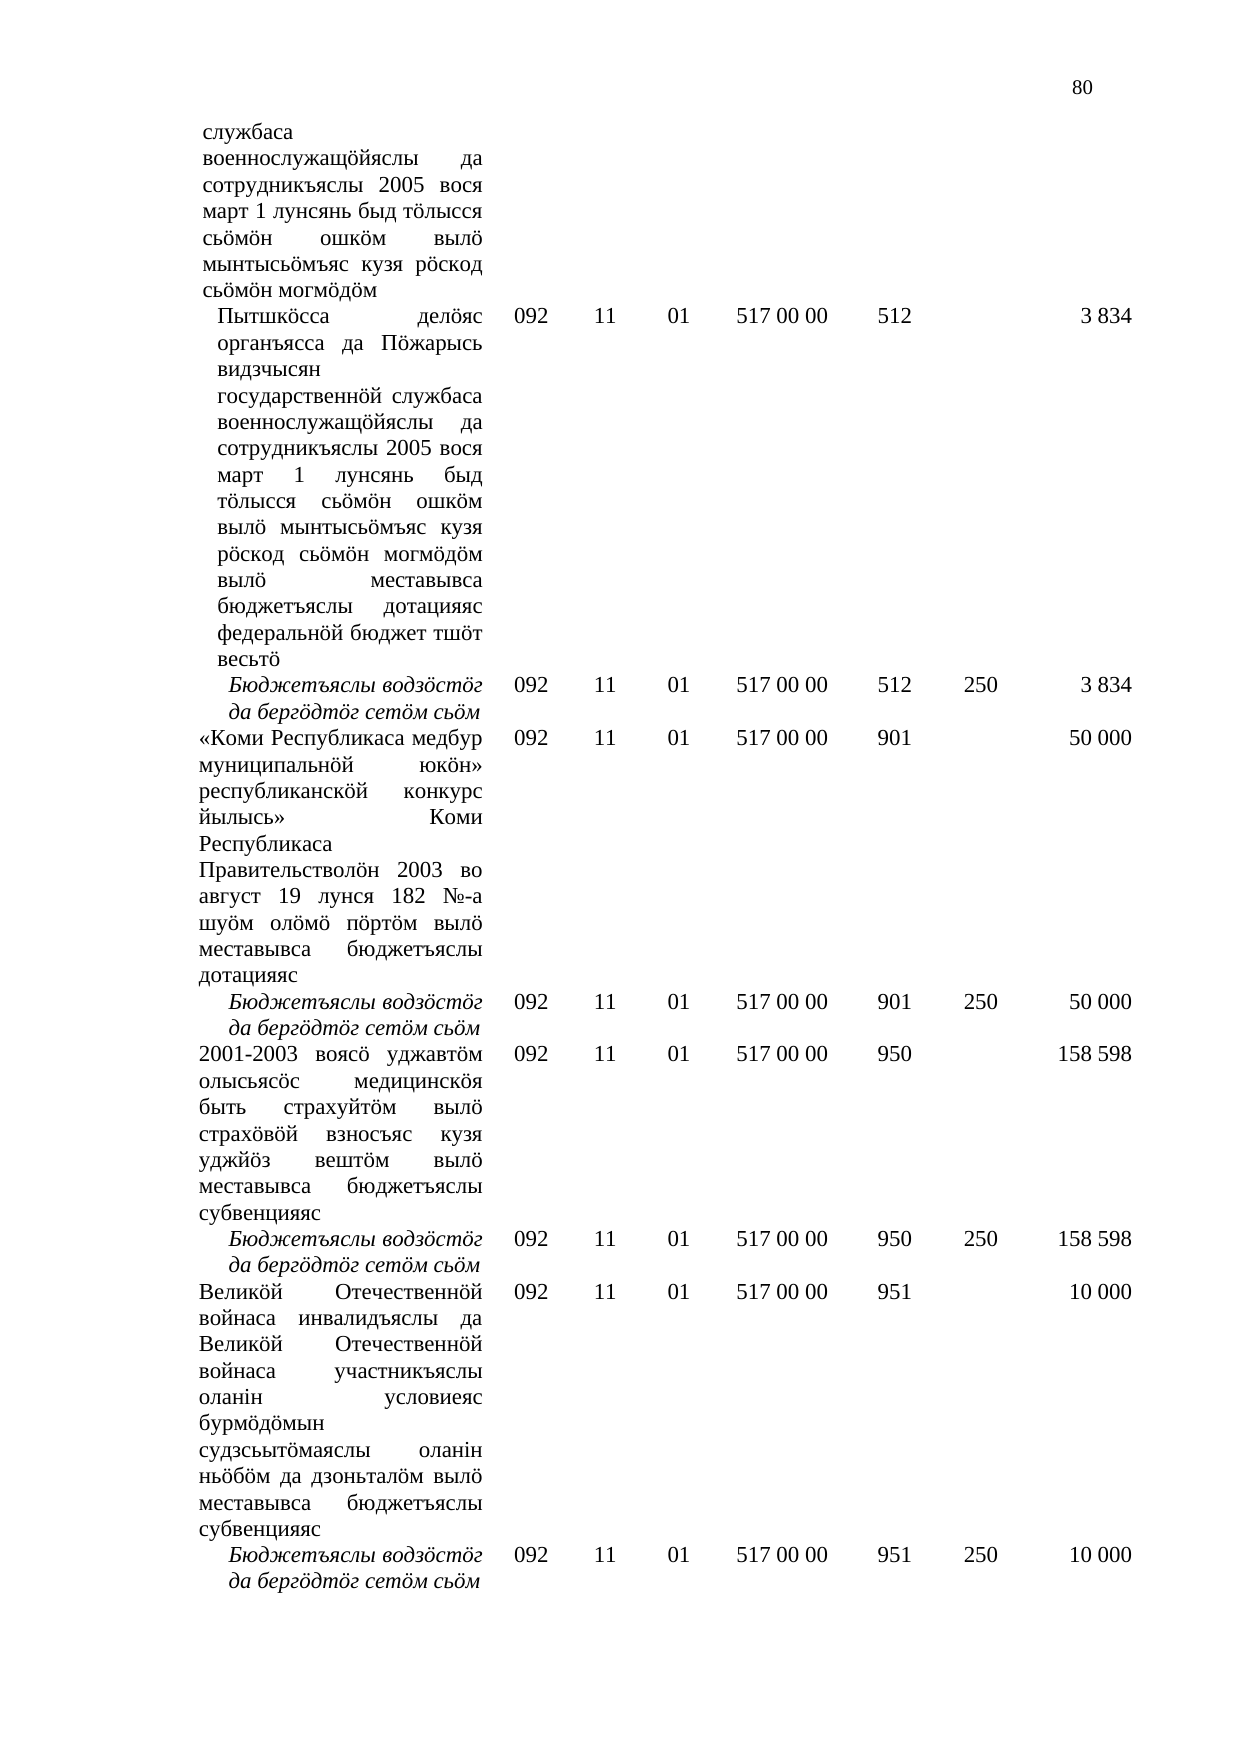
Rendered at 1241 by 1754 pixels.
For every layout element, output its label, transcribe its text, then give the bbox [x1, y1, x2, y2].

table_cell [716, 118, 848, 303]
table_cell 092 [494, 672, 568, 724]
table_cell 3 834 [1021, 303, 1143, 672]
table_cell 01 [642, 1278, 716, 1541]
table_cell Бюджетъяслы водзöстöг да бергöдтöг сетöм сьöм [188, 1225, 494, 1278]
table_cell [1021, 118, 1143, 303]
table_cell 517 00 00 [716, 988, 848, 1041]
table_cell Бюджетъяслы водзöстöг да бергöдтöг сетöм сьöм [188, 672, 494, 724]
table_cell [1143, 672, 1193, 724]
table_cell 01 [642, 672, 716, 724]
table_cell [941, 724, 1021, 988]
table_cell 250 [941, 672, 1021, 724]
table_cell 01 [642, 724, 716, 988]
table_cell 11 [568, 303, 642, 672]
table_cell 512 [849, 672, 941, 724]
table_cell 11 [568, 988, 642, 1041]
table_cell Пытшкöсса делöяс органъясса да Пöжарысь видзчысян государственнöй службаса военнослужащöйяслы да сотрудникъяслы 2005 вося март 1 лунсянь быд тöлысся сьöмöн ошкöм вылö мынтысьöмъяс кузя рöскод сьöмöн могмöдöм вылö меставывса бюджетъяслы дотацияяс федеральнöй бюджет тшöт весьтö [188, 303, 494, 672]
table_cell [941, 1278, 1021, 1541]
table_cell Бюджетъяслы водзöстöг да бергöдтöг сетöм сьöм [188, 988, 494, 1041]
table_cell [1143, 1225, 1193, 1278]
table_cell 517 00 00 [716, 1278, 848, 1541]
table_cell [941, 1041, 1021, 1225]
table_cell 092 [494, 1041, 568, 1225]
table_cell 158 598 [1021, 1225, 1143, 1278]
table_cell 01 [642, 1541, 716, 1594]
table_cell 50 000 [1021, 724, 1143, 988]
table_cell [494, 118, 568, 303]
table_cell 092 [494, 988, 568, 1041]
table_cell 901 [849, 724, 941, 988]
table_cell 250 [941, 988, 1021, 1041]
table_cell 901 [849, 988, 941, 1041]
table_cell [1143, 1041, 1193, 1225]
table_cell [1143, 1278, 1193, 1541]
table_cell [1143, 1541, 1193, 1594]
table_cell 01 [642, 988, 716, 1041]
table_cell 517 00 00 [716, 1225, 848, 1278]
table_cell 250 [941, 1541, 1021, 1594]
table_cell 250 [941, 1225, 1021, 1278]
table_cell [1143, 724, 1193, 988]
table_cell [941, 118, 1021, 303]
table_cell 11 [568, 724, 642, 988]
table_cell 517 00 00 [716, 1041, 848, 1225]
table_cell 092 [494, 1225, 568, 1278]
table_cell 11 [568, 1225, 642, 1278]
table_cell [1143, 118, 1193, 303]
table_cell 3 834 [1021, 672, 1143, 724]
table_cell 517 00 00 [716, 672, 848, 724]
table_cell 517 00 00 [716, 303, 848, 672]
table_cell [941, 303, 1021, 672]
table_cell [849, 118, 941, 303]
table_cell [568, 118, 642, 303]
table_cell 2001-2003 воясö уджавтöм олысьясöс медицинскöя быть страхуйтöм вылö страхöвöй взносъяс кузя уджйöз вештöм вылö меставывса бюджетъяслы субвенцияяс [188, 1041, 494, 1225]
table_cell 951 [849, 1541, 941, 1594]
table_cell 158 598 [1021, 1041, 1143, 1225]
table_cell 01 [642, 1041, 716, 1225]
table_cell «Коми Республикаса медбур муниципальнöй юкöн» республиканскöй конкурс йылысь» Коми Республикаса Правительстволöн 2003 во август 19 лунся 182 №-а шуöм олöмö пöртöм вылö меставывса бюджетъяслы дотацияяс [188, 724, 494, 988]
table_cell Великöй Отечественнöй войнаса инвалидъяслы да Великöй Отечественнöй войнаса участникъяслы оланiн условиеяс бурмöдöмын судзсьытöмаяслы оланiн ньöбöм да дзоньталöм вылö меставывса бюджетъяслы субвенцияяс [188, 1278, 494, 1541]
table_cell 10 000 [1021, 1541, 1143, 1594]
table_cell 512 [849, 303, 941, 672]
table_cell Бюджетъяслы водзöстöг да бергöдтöг сетöм сьöм [188, 1541, 494, 1594]
table_cell 092 [494, 1278, 568, 1541]
table_cell 950 [849, 1225, 941, 1278]
table_cell 092 [494, 1541, 568, 1594]
table_cell [642, 118, 716, 303]
table_cell 10 000 [1021, 1278, 1143, 1541]
table_cell 951 [849, 1278, 941, 1541]
table_cell 50 000 [1021, 988, 1143, 1041]
table_cell 092 [494, 303, 568, 672]
table_cell 092 [494, 724, 568, 988]
table_cell [1143, 988, 1193, 1041]
table_cell 517 00 00 [716, 1541, 848, 1594]
table_cell 11 [568, 672, 642, 724]
table_cell 11 [568, 1541, 642, 1594]
table_cell 11 [568, 1278, 642, 1541]
table_cell 950 [849, 1041, 941, 1225]
table_cell 11 [568, 1041, 642, 1225]
table_cell 517 00 00 [716, 724, 848, 988]
table_cell 01 [642, 303, 716, 672]
table_cell [1143, 303, 1193, 672]
table_cell службаса военнослужащöйяслы да сотрудникъяслы 2005 вося март 1 лунсянь быд тöлысся сьöмöн ошкöм вылö мынтысьöмъяс кузя рöскод сьöмöн могмöдöм [188, 118, 494, 303]
table_cell 01 [642, 1225, 716, 1278]
